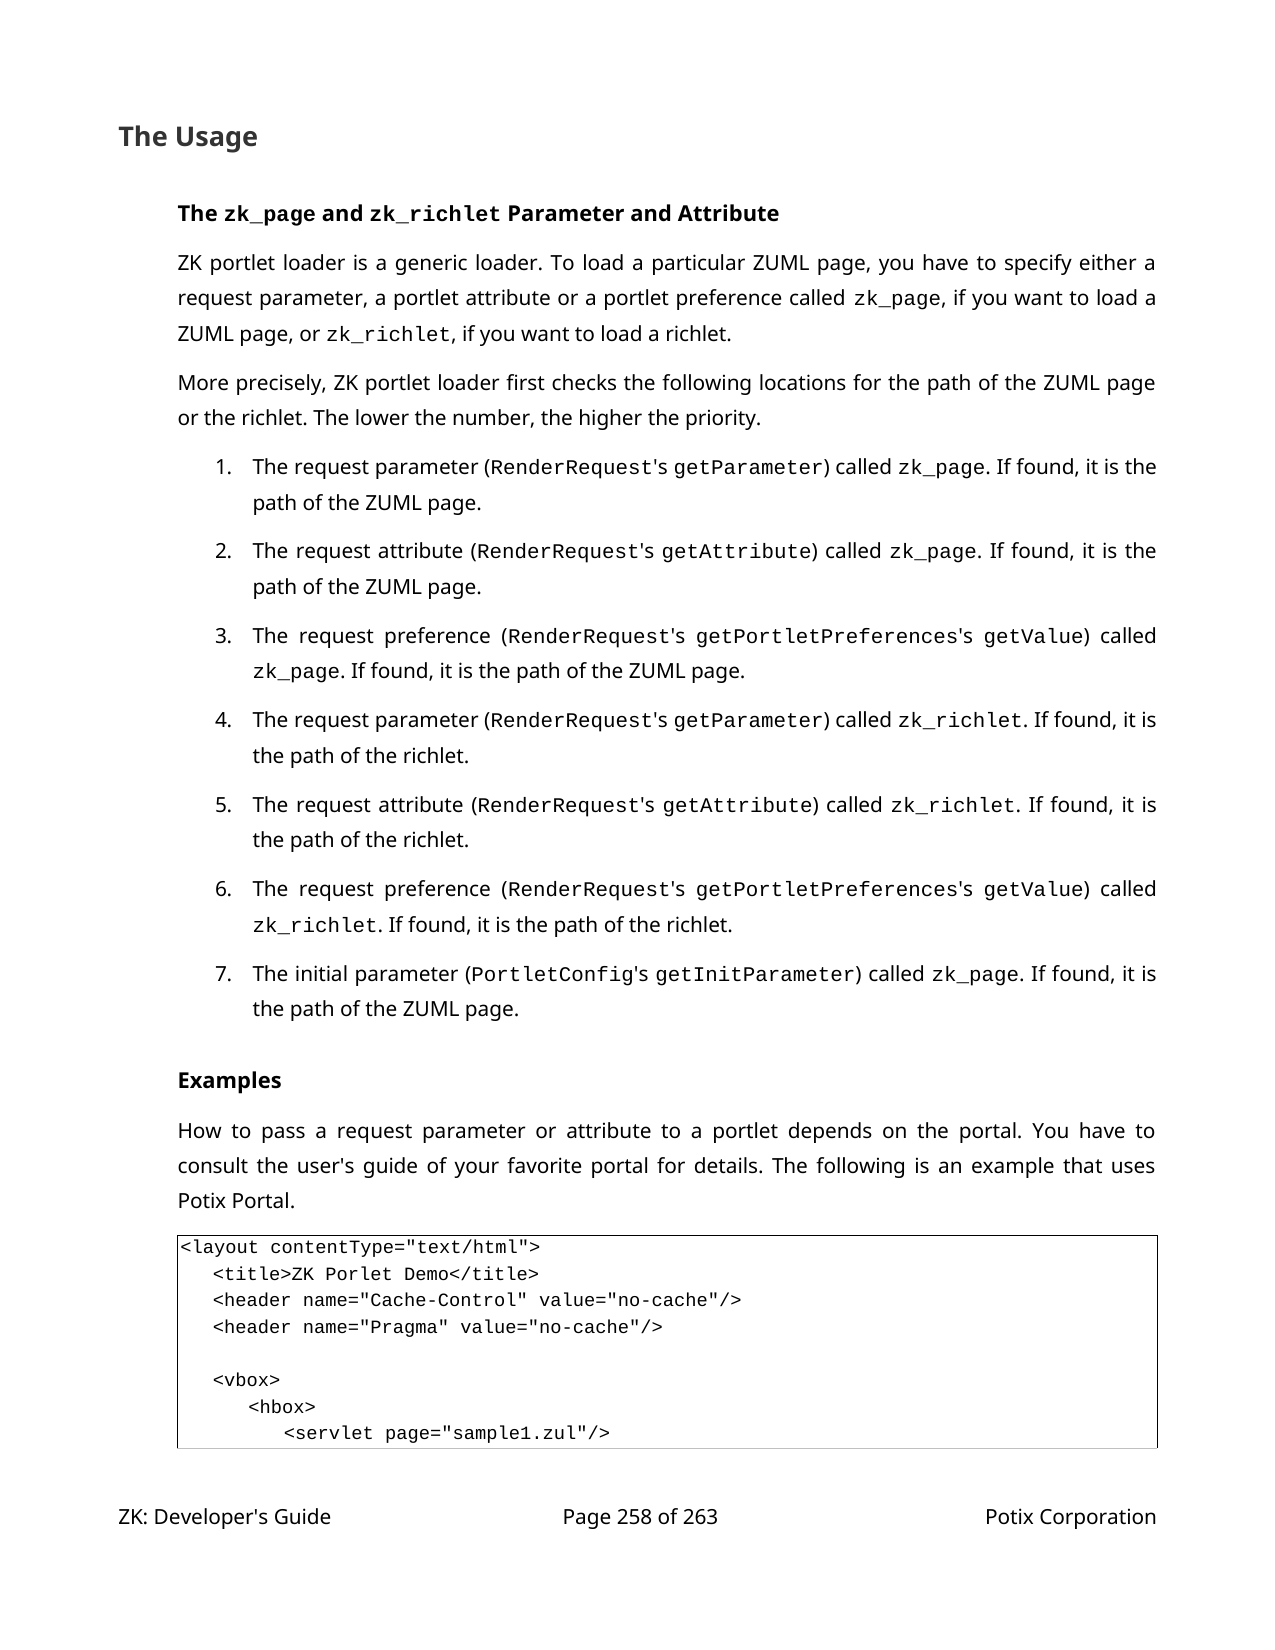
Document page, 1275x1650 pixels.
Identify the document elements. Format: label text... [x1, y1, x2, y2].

text More precisely, ZK portlet loader first checks the following locations for the path of the ZUML page or the richlet. The lower the number, the higher the priority. [177, 368, 1157, 431]
list The request parameter (RenderRequest's getParameter) called zk_richlet. If found, it is the path of the richlet. [215, 706, 1157, 769]
text How to pass a request parameter or attribute to a portlet depends on the portal. You have to consult the user's guide of your favorite portal for details. The following is an example that uses Potix Portal. [177, 1116, 1157, 1214]
subtitle The zk_page and zk_richlet Parameter and Attribute [177, 197, 1157, 227]
list The request preference (RenderRequest's getPortletPreferences's getValue) called zk_richlet. If found, it is the path of the richlet. [215, 874, 1157, 938]
text ZK portlet loader is a generic loader. To load a particular ZUML page, you have to specify either a request parameter, a portlet attribute or a portlet preference called zk_page, if you want to load a ZUML page, or zk_richlet, if you want to load a richlet. [177, 248, 1157, 347]
list The request attribute (RenderRequest's getAttribute) called zk_page. If found, it is the path of the ZUML page. [215, 536, 1157, 600]
subtitle Examples [177, 1065, 1157, 1095]
text <layout contentType="text/html"> <title>ZK Porlet Demo</title> <header name="Cache-Control" value="no-cache"/> <header name="Pragma" value="no-cache"/> <vbox> <hbox> <servlet page="sample1.zul"/> [178, 1236, 1157, 1448]
list The request preference (RenderRequest's getPortletPreferences's getValue) called zk_page. If found, it is the path of the ZUML page. [215, 621, 1157, 685]
list The initial parameter (PortletConfig's getInitParameter) called zk_page. If found, it is the path of the ZUML page. [215, 959, 1157, 1023]
subtitle The Usage [118, 118, 1157, 155]
list The request parameter (RenderRequest's getParameter) called zk_page. If found, it is the path of the ZUML page. [215, 452, 1157, 516]
list The request attribute (RenderRequest's getAttribute) called zk_richlet. If found, it is the path of the richlet. [215, 790, 1157, 854]
